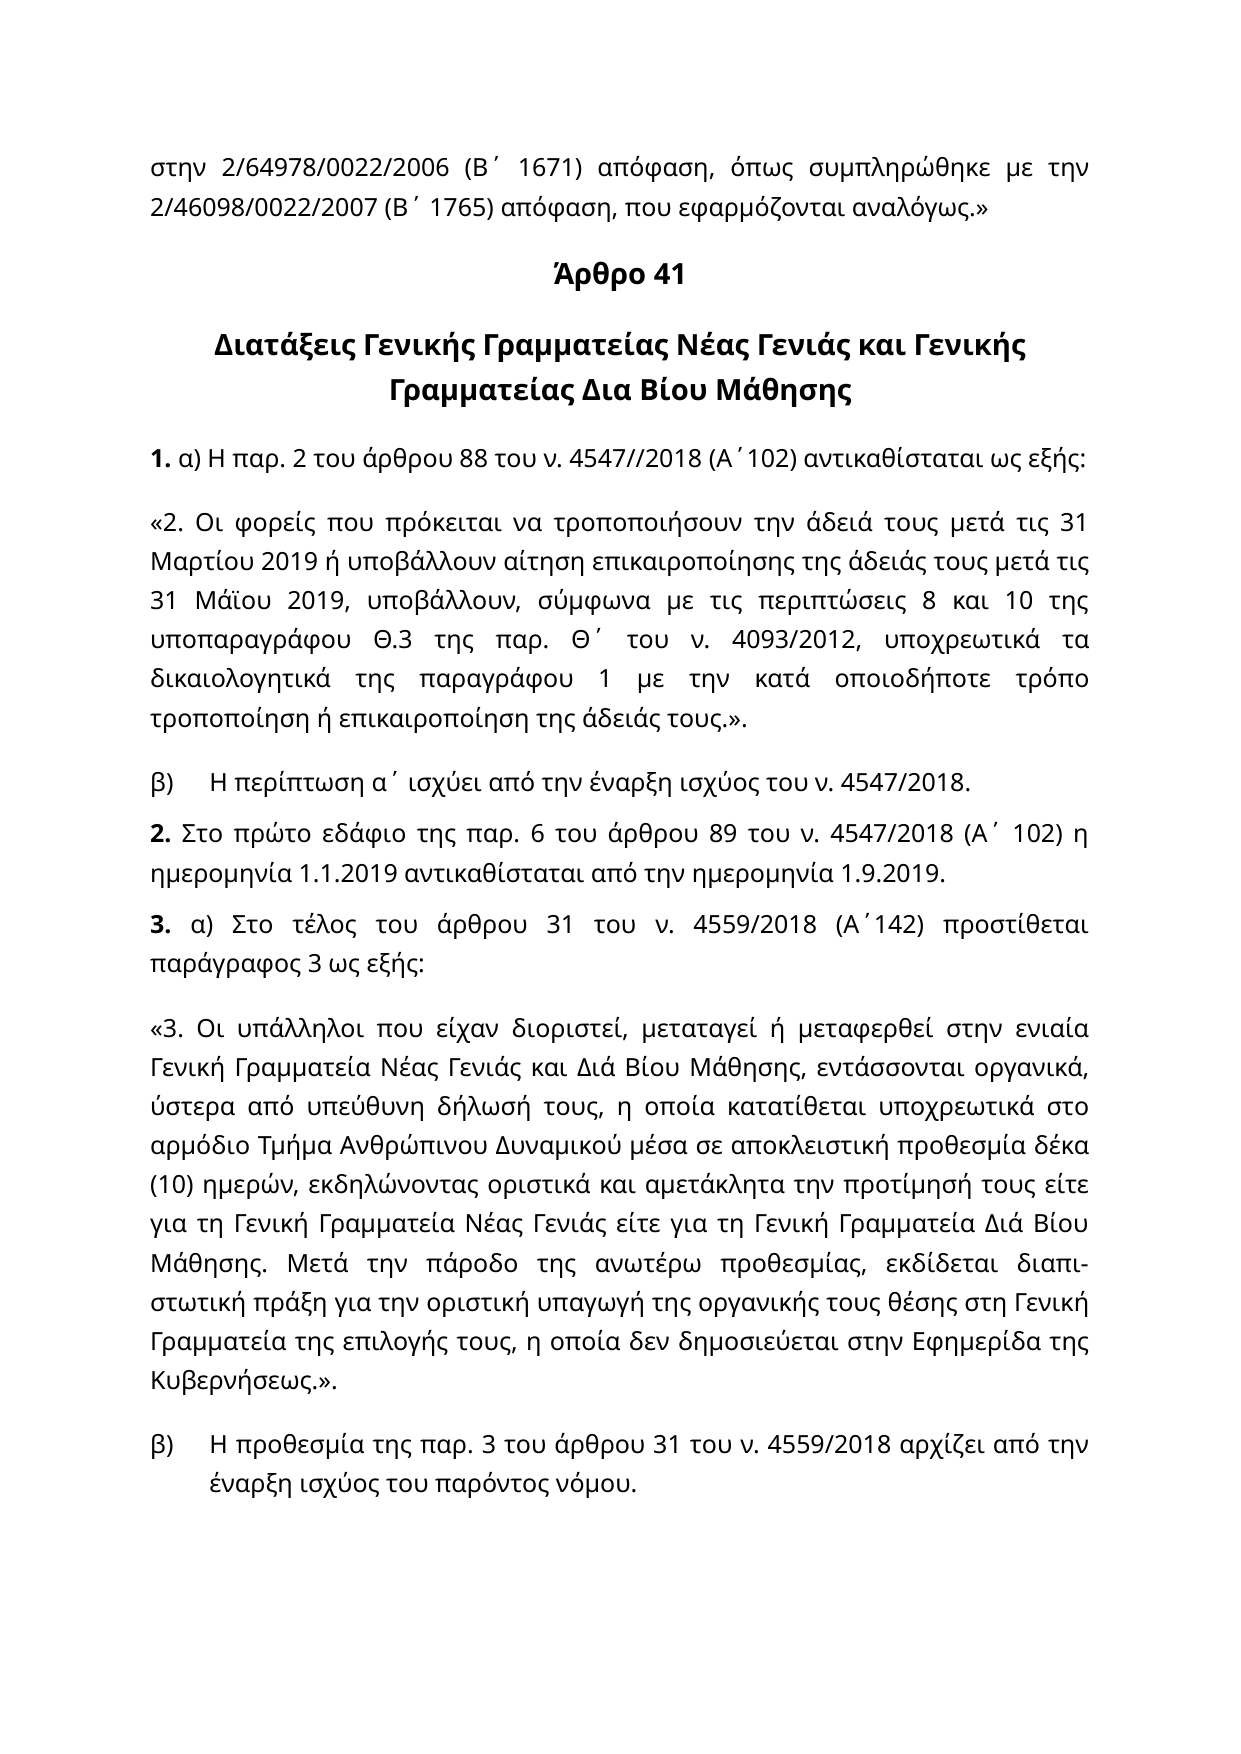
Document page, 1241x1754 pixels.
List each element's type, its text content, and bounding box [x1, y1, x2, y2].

text 1. α) Η παρ. 2 του άρθρου 88 του ν. 4547//2018 (Α΄102) αντικαθίσταται ως εξής: [150, 440, 1090, 474]
text «3. Οι υπάλληλοι που είχαν διοριστεί, μεταταγεί ή μεταφερθεί στην ενιαία Γενική Γραμματεία Νέας Γενιάς και Διά Βίου Μάθησης, εντάσσονται οργανικά, ύστερα από υπεύθυνη δήλωσή τους, η οποία κατατίθεται υποχρεωτικά στο αρμόδιο Τμήμα Ανθρώπινου Δυναμικού μέσα σε αποκλειστική προθεσμία δέκα (10) ημερών, εκδηλώνοντας οριστικά και αμετάκλητα την προτίμησή τους είτε για τη Γενική Γραμματεία Νέας Γενιάς είτε για τη Γενική Γραμματεία Διά Βίου Μάθησης. Μετά την πάροδο της ανωτέρω προθεσμίας, εκδίδεται διαπι- στωτική πράξη για την οριστική υπαγωγή της οργανικής τους θέσης στη Γενική Γραμματεία της επιλογής τους, η οποία δεν δημοσιεύεται στην Εφημερίδα της Κυβερνήσεως.». [150, 1010, 1090, 1397]
text στην 2/64978/0022/2006 (Β΄ 1671) απόφαση, όπως συμπληρώθηκε με την 2/46098/0022/2007 (Β΄ 1765) απόφαση, που εφαρμόζονται αναλόγως.» [150, 150, 1090, 223]
list β) Η περίπτωση α΄ ισχύει από την έναρξη ισχύος του ν. 4547/2018. [150, 764, 1090, 798]
text 2. Στο πρώτο εδάφιο της παρ. 6 του άρθρου 89 του ν. 4547/2018 (Α΄ 102) η ημερομηνία 1.1.2019 αντικαθίσταται από την ημερομηνία 1.9.2019. [150, 816, 1090, 889]
subtitle Άρθρο 41 [150, 253, 1090, 293]
list β) Η προθεσμία της παρ. 3 του άρθρου 31 του ν. 4559/2018 αρχίζει από την έναρξη ισχύος του παρόντος νόμου. [150, 1427, 1090, 1500]
text «2. Οι φορείς που πρόκειται να τροποποιήσουν την άδειά τους μετά τις 31 Μαρτίου 2019 ή υποβάλλουν αίτηση επικαιροποίησης της άδειάς τους μετά τις 31 Μάϊου 2019, υποβάλλουν, σύμφωνα με τις περιπτώσεις 8 και 10 της υποπαραγράφου Θ.3 της παρ. Θ΄ του ν. 4093/2012, υποχρεωτικά τα δικαιολογητικά της παραγράφου 1 με την κατά οποιοδήποτε τρόπο τροποποίηση ή επικαιροποίηση της άδειάς τους.». [150, 504, 1090, 734]
text 3. α) Στο τέλος του άρθρου 31 του ν. 4559/2018 (Α΄142) προστίθεται παράγραφος 3 ως εξής: [150, 907, 1090, 980]
subtitle Διατάξεις Γενικής Γραμματείας Νέας Γενιάς και Γενικής Γραμματείας Δια Βίου Μάθησης [150, 324, 1090, 409]
